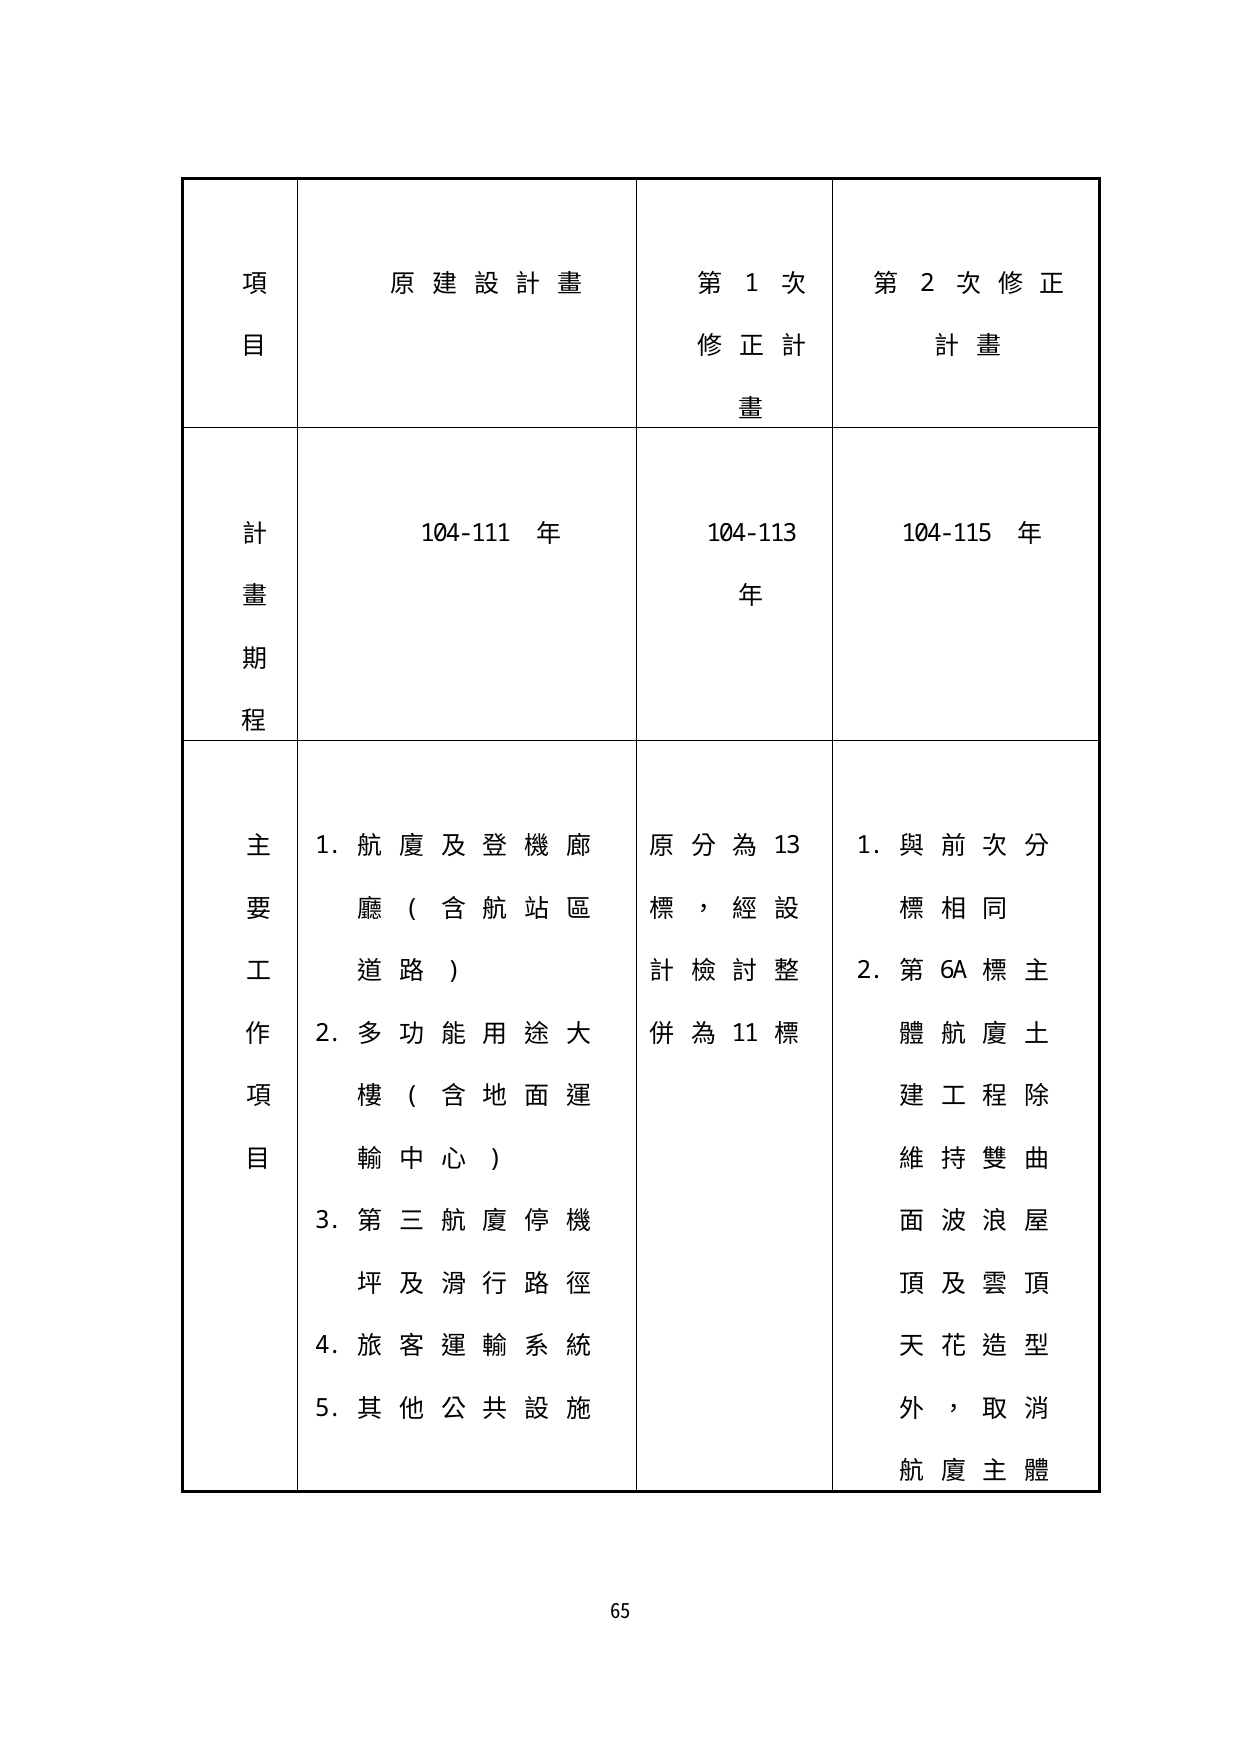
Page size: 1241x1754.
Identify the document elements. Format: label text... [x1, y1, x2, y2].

table_cell 計畫期程 [184, 428, 297, 740]
table_header 第1次修正計畫 [637, 180, 832, 427]
table_header 原建設計畫 [298, 180, 636, 427]
table_cell 104-113年 [637, 428, 832, 740]
table_header 項目 [184, 180, 297, 427]
table_cell 主要工作 項目 [184, 741, 297, 1490]
table_header 第2次修正計畫 [833, 180, 1098, 427]
table_cell 1.與前次分標相同 2.第6A標主體航廈土建工程除維持雙曲面波浪屋頂及雲頂天花造型外，取消航廈主體 [833, 741, 1098, 1490]
table_cell 104-111年 [298, 428, 636, 740]
table_cell 104-115年 [833, 428, 1098, 740]
table_cell 原分為13標，經設計檢討整併為11標 [637, 741, 832, 1490]
table_cell 1.航廈及登機廊廳(含航站區道路) 2.多功能用途大樓(含地面運輸中心) 3.第三航廈停機坪及滑行路徑 4.旅客運輸系統 5.其他公共設施 [298, 741, 636, 1490]
